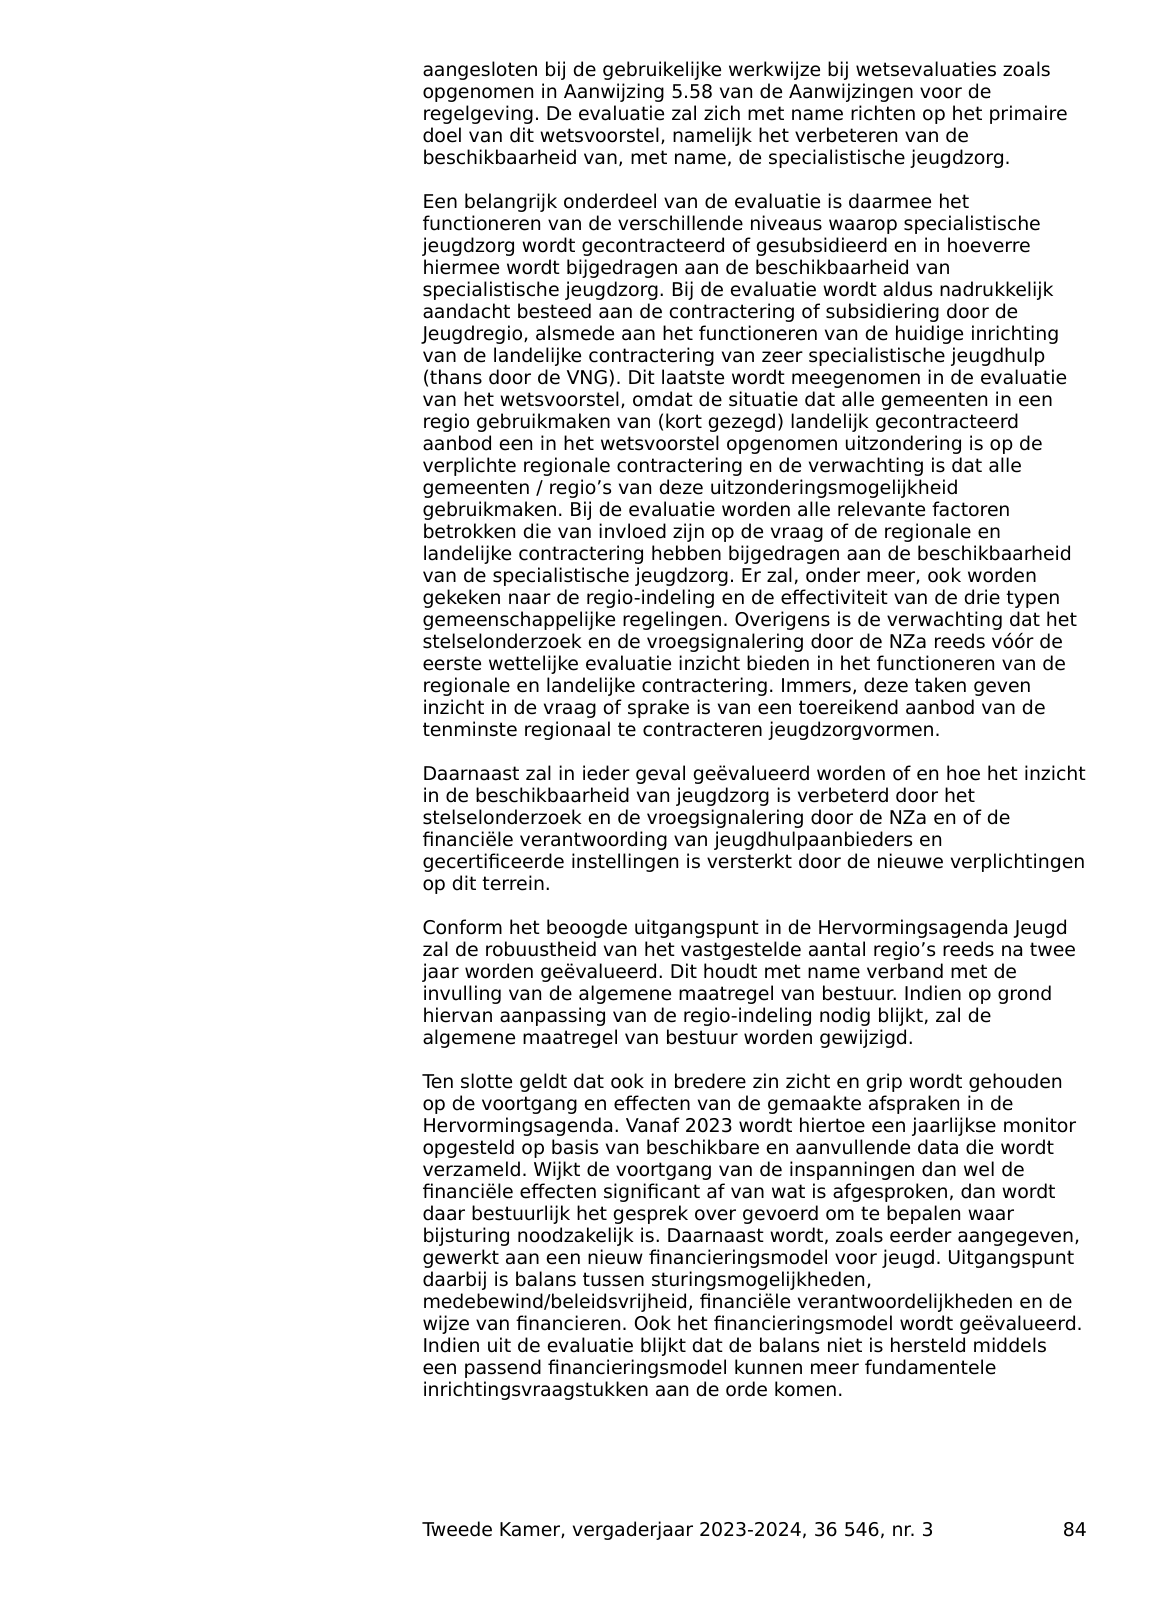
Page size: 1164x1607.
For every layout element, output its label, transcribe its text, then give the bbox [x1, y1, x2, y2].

text Daarnaast zal in ieder geval geëvalueerd worden of en hoe het inzicht in de beschikbaarheid van jeugdzorg is verbeterd door het stelselonderzoek en de vroegsignalering door de NZa en of de financiële verantwoording van jeugdhulpaanbieders en gecertificeerde instellingen is versterkt door de nieuwe verplichtingen op dit terrein. [422, 763, 1087, 895]
text Een belangrijk onderdeel van de evaluatie is daarmee het functioneren van de verschillende niveaus waarop specialistische jeugdzorg wordt gecontracteerd of gesubsidieerd en in hoeverre hiermee wordt bijgedragen aan de beschikbaarheid van specialistische jeugdzorg. Bij de evaluatie wordt aldus nadrukkelijk aandacht besteed aan de contractering of subsidiering door de Jeugdregio, alsmede aan het functioneren van de huidige inrichting van de landelijke contractering van zeer specialistische jeugdhulp (thans door de VNG). Dit laatste wordt meegenomen in de evaluatie van het wetsvoorstel, omdat de situatie dat alle gemeenten in een regio gebruikmaken van (kort gezegd) landelijk gecontracteerd aanbod een in het wetsvoorstel opgenomen uitzondering is op de verplichte regionale contractering en de verwachting is dat alle gemeenten / regio’s van deze uitzonderingsmogelijkheid gebruikmaken. Bij de evaluatie worden alle relevante factoren betrokken die van invloed zijn op de vraag of de regionale en landelijke contractering hebben bijgedragen aan de beschikbaarheid van de specialistische jeugdzorg. Er zal, onder meer, ook worden gekeken naar de regio-indeling en de effectiviteit van de drie typen gemeenschappelijke regelingen. Overigens is de verwachting dat het stelselonderzoek en de vroegsignalering door de NZa reeds vóór de eerste wettelijke evaluatie inzicht bieden in het functioneren van de regionale en landelijke contractering. Immers, deze taken geven inzicht in de vraag of sprake is van een toereikend aanbod van de tenminste regionaal te contracteren jeugdzorgvormen. [422, 191, 1087, 741]
text aangesloten bij de gebruikelijke werkwijze bij wetsevaluaties zoals opgenomen in Aanwijzing 5.58 van de Aanwijzingen voor de regelgeving. De evaluatie zal zich met name richten op het primaire doel van dit wetsvoorstel, namelijk het verbeteren van de beschikbaarheid van, met name, de specialistische jeugdzorg. [422, 59, 1087, 169]
text Conform het beoogde uitgangspunt in de Hervormingsagenda Jeugd zal de robuustheid van het vastgestelde aantal regio’s reeds na twee jaar worden geëvalueerd. Dit houdt met name verband met de invulling van de algemene maatregel van bestuur. Indien op grond hiervan aanpassing van de regio-indeling nodig blijkt, zal de algemene maatregel van bestuur worden gewijzigd. [422, 917, 1087, 1049]
text Ten slotte geldt dat ook in bredere zin zicht en grip wordt gehouden op de voortgang en effecten van de gemaakte afspraken in de Hervormingsagenda. Vanaf 2023 wordt hiertoe een jaarlijkse monitor opgesteld op basis van beschikbare en aanvullende data die wordt verzameld. Wijkt de voortgang van de inspanningen dan wel de financiële effecten significant af van wat is afgesproken, dan wordt daar bestuurlijk het gesprek over gevoerd om te bepalen waar bijsturing noodzakelijk is. Daarnaast wordt, zoals eerder aangegeven, gewerkt aan een nieuw financieringsmodel voor jeugd. Uitgangspunt daarbij is balans tussen sturingsmogelijkheden, medebewind/beleidsvrijheid, financiële verantwoordelijkheden en de wijze van financieren. Ook het financieringsmodel wordt geëvalueerd. Indien uit de evaluatie blijkt dat de balans niet is hersteld middels een passend financieringsmodel kunnen meer fundamentele inrichtingsvraagstukken aan de orde komen. [422, 1071, 1087, 1401]
